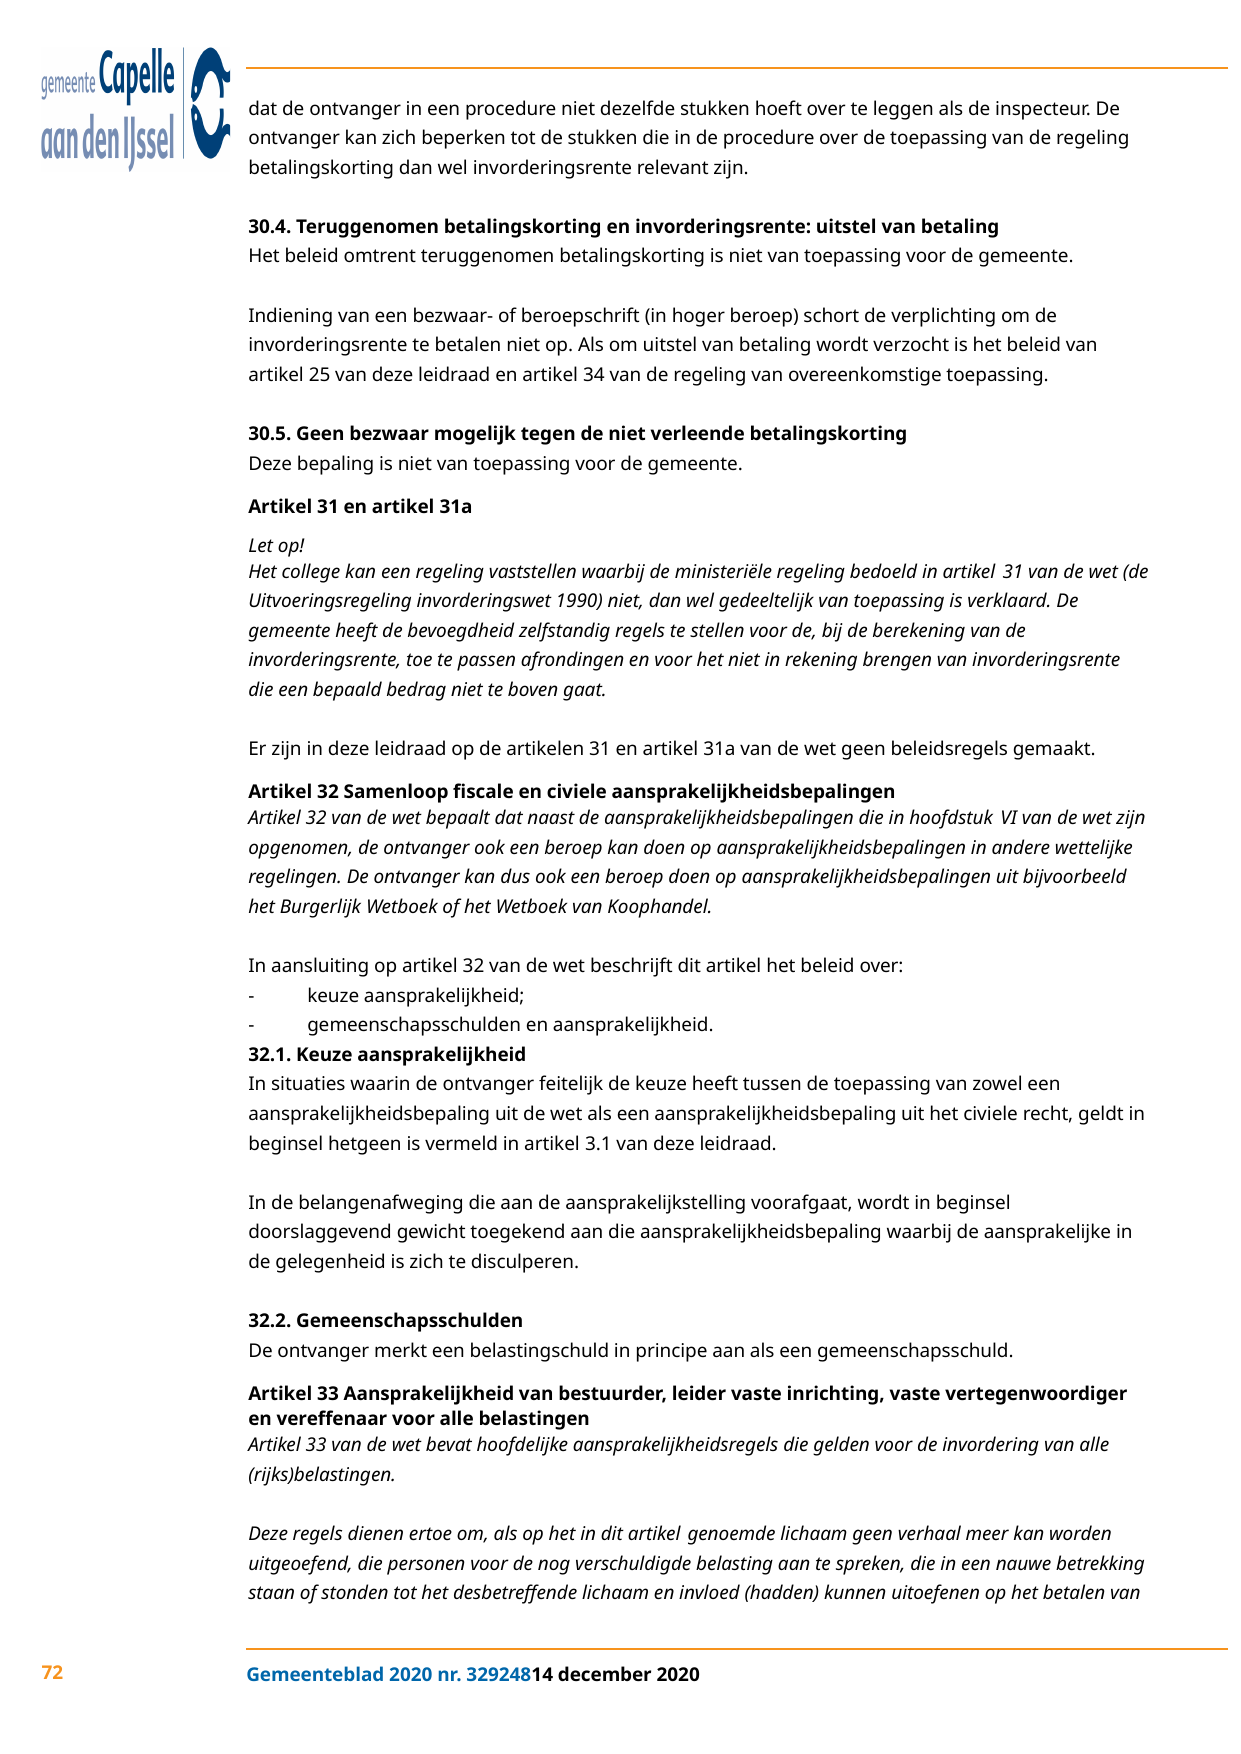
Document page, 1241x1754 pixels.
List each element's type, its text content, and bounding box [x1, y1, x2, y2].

text 32.2. Gemeenschapsschulden [248, 1307, 1152, 1333]
text Het college kan een regeling vaststellen waarbij de ministeriële regeling bedoeld in artikel 31 van de wet (de Uitvoeringsregeling invorderingswet 1990) niet, dan wel gedeeltelijk van toepassing is verklaard. De gemeente heeft de bevoegdheid zelfstandig regels te stellen voor de, bij de berekening van de invorderingsrente, toe te passen afrondingen en voor het niet in rekening brengen van invorderingsrente die een bepaald bedrag niet te boven gaat. [248, 558, 1152, 702]
text In situaties waarin de ontvanger feitelijk de keuze heeft tussen de toepassing van zowel een aansprakelijkheidsbepaling uit de wet als een aansprakelijkheidsbepaling uit het civiele recht, geldt in beginsel hetgeen is vermeld in artikel 3.1 van deze leidraad. [248, 1071, 1152, 1155]
text Artikel 32 van de wet bepaalt dat naast de aansprakelijkheidsbepalingen die in hoofdstuk VI van de wet zijn opgenomen, de ontvanger ook een beroep kan doen op aansprakelijkheidsbepalingen in andere wettelijke regelingen. De ontvanger kan dus ook een beroep doen op aansprakelijkheidsbepalingen uit bijvoorbeeld het Burgerlijk Wetboek of het Wetboek van Koophandel. [248, 804, 1152, 919]
text De ontvanger merkt een belastingschuld in principe aan als een gemeenschapsschuld. [248, 1337, 1152, 1362]
text Let op! [248, 532, 1152, 558]
text In de belangenafweging die aan de aansprakelijkstelling voorafgaat, wordt in beginsel doorslaggevend gewicht toegekend aan die aansprakelijkheidsbepaling waarbij de aansprakelijke in de gelegenheid is zich te disculperen. [248, 1189, 1152, 1274]
text In aansluiting op artikel 32 van de wet beschrijft dit artikel het beleid over: [248, 952, 1152, 978]
text Deze bepaling is niet van toepassing voor de gemeente. [248, 450, 1152, 476]
text Het beleid omtrent teruggenomen betalingskorting is niet van toepassing voor de gemeente. [248, 243, 1152, 268]
list gemeenschapsschulden en aansprakelijkheid. [248, 1011, 1152, 1037]
text Artikel 33 Aansprakelijkheid van bestuurder, leider vaste inrichting, vaste vertegenwoordiger en vereffenaar voor alle belastingen [248, 1380, 1152, 1431]
text Indiening van een bezwaar- of beroepschrift (in hoger beroep) schort de verplichting om de invorderingsrente te betalen niet op. Als om uitstel van betaling wordt verzocht is het beleid van artikel 25 van deze leidraad en artikel 34 van de regeling van overeenkomstige toepassing. [248, 302, 1152, 387]
text Deze regels dienen ertoe om, als op het in dit artikel genoemde lichaam geen verhaal meer kan worden uitgeoefend, die personen voor de nog verschuldigde belasting aan te spreken, die in een nauwe betrekking staan of stonden tot het desbetreffende lichaam en invloed (hadden) kunnen uitoefenen op het betalen van [248, 1520, 1152, 1605]
text Artikel 33 van de wet bevat hoofdelijke aansprakelijkheidsregels die gelden voor de invordering van alle (rijks)belastingen. [248, 1431, 1152, 1487]
text dat de ontvanger in een procedure niet dezelfde stukken hoeft over te leggen als de inspecteur. De ontvanger kan zich beperken tot de stukken die in de procedure over de toepassing van de regeling betalingskorting dan wel invorderingsrente relevant zijn. [248, 95, 1152, 180]
text Artikel 32 Samenloop fiscale en civiele aansprakelijkheidsbepalingen [248, 778, 1152, 804]
text Er zijn in deze leidraad op de artikelen 31 en artikel 31a van de wet geen beleidsregels gemaakt. [248, 735, 1152, 761]
text 32.1. Keuze aansprakelijkheid [248, 1041, 1152, 1067]
list keuze aansprakelijkheid; [248, 982, 1152, 1007]
picture [41, 47, 231, 172]
text Artikel 31 en artikel 31a [248, 493, 1152, 519]
text 30.4. Teruggenomen betalingskorting en invorderingsrente: uitstel van betaling [248, 213, 1152, 239]
text 30.5. Geen bezwaar mogelijk tegen de niet verleende betalingskorting [248, 420, 1152, 446]
